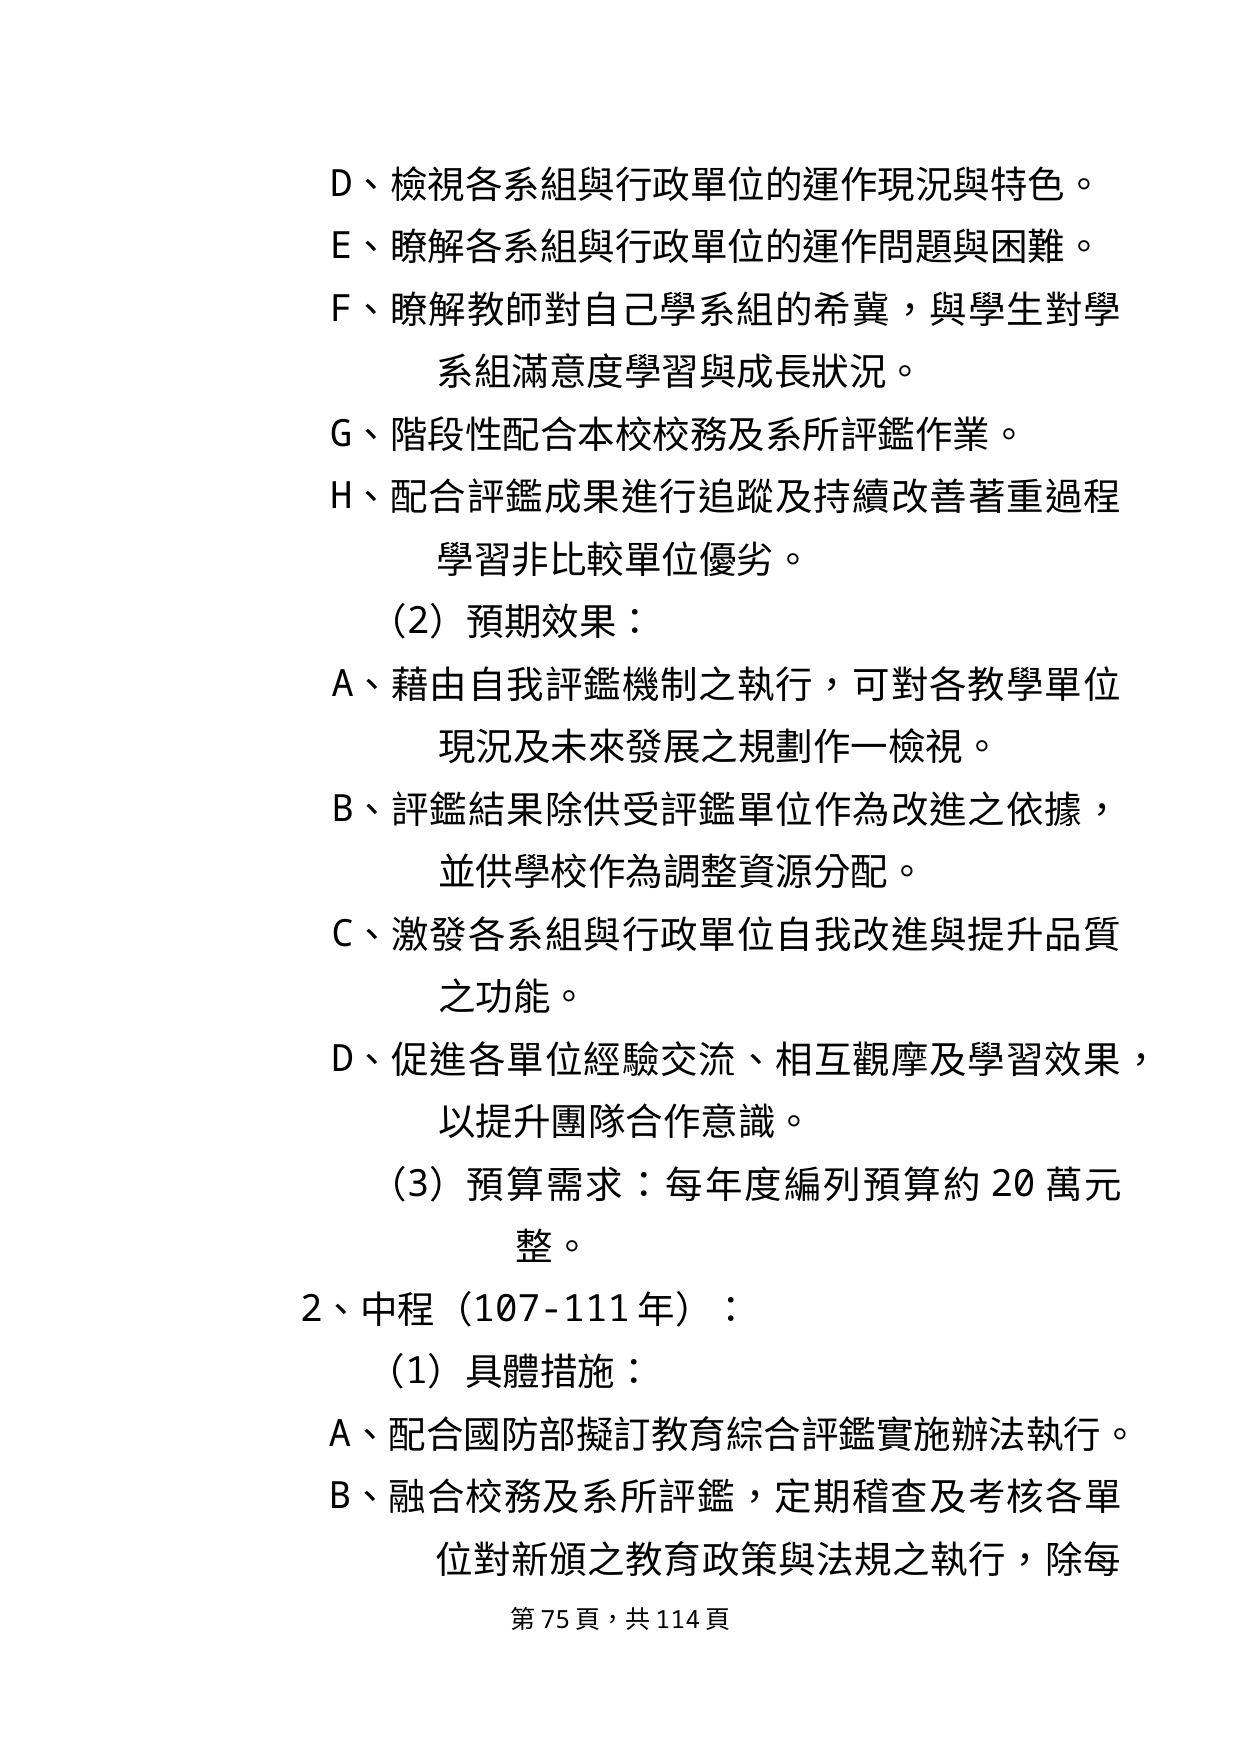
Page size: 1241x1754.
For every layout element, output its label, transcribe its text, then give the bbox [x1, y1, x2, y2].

list 激發各系組與行政單位自我改進與提升品質之功能。 [331, 890, 1122, 1015]
list 具體措施： [368, 1328, 1122, 1390]
list 中程（107-111年）： [300, 1265, 1122, 1328]
list 融合校務及系所評鑑，定期稽查及考核各單位對新頒之教育政策與法規之執行，除每 [328, 1453, 1122, 1578]
list 階段性配合本校校務及系所評鑑作業。 [330, 390, 1122, 453]
list 瞭解教師對自己學系組的希冀，與學生對學系組滿意度學習與成長狀況。 [330, 265, 1122, 390]
list 配合國防部擬訂教育綜合評鑑實施辦法執行。 [328, 1390, 1122, 1453]
list 促進各單位經驗交流、相互觀摩及學習效果，以提升團隊合作意識。 [331, 1015, 1122, 1140]
list 瞭解各系組與行政單位的運作問題與困難。 [330, 203, 1122, 265]
list 預算需求：每年度編列預算約20萬元整。 [369, 1140, 1122, 1265]
list 藉由自我評鑑機制之執行，可對各教學單位現況及未來發展之規劃作一檢視。 [331, 640, 1122, 765]
list 評鑑結果除供受評鑑單位作為改進之依據，並供學校作為調整資源分配。 [331, 765, 1122, 890]
list 配合評鑑成果進行追蹤及持續改善著重過程學習非比較單位優劣。 [330, 453, 1122, 578]
list 預期效果： [369, 578, 1122, 640]
list 檢視各系組與行政單位的運作現況與特色。 [330, 140, 1122, 203]
